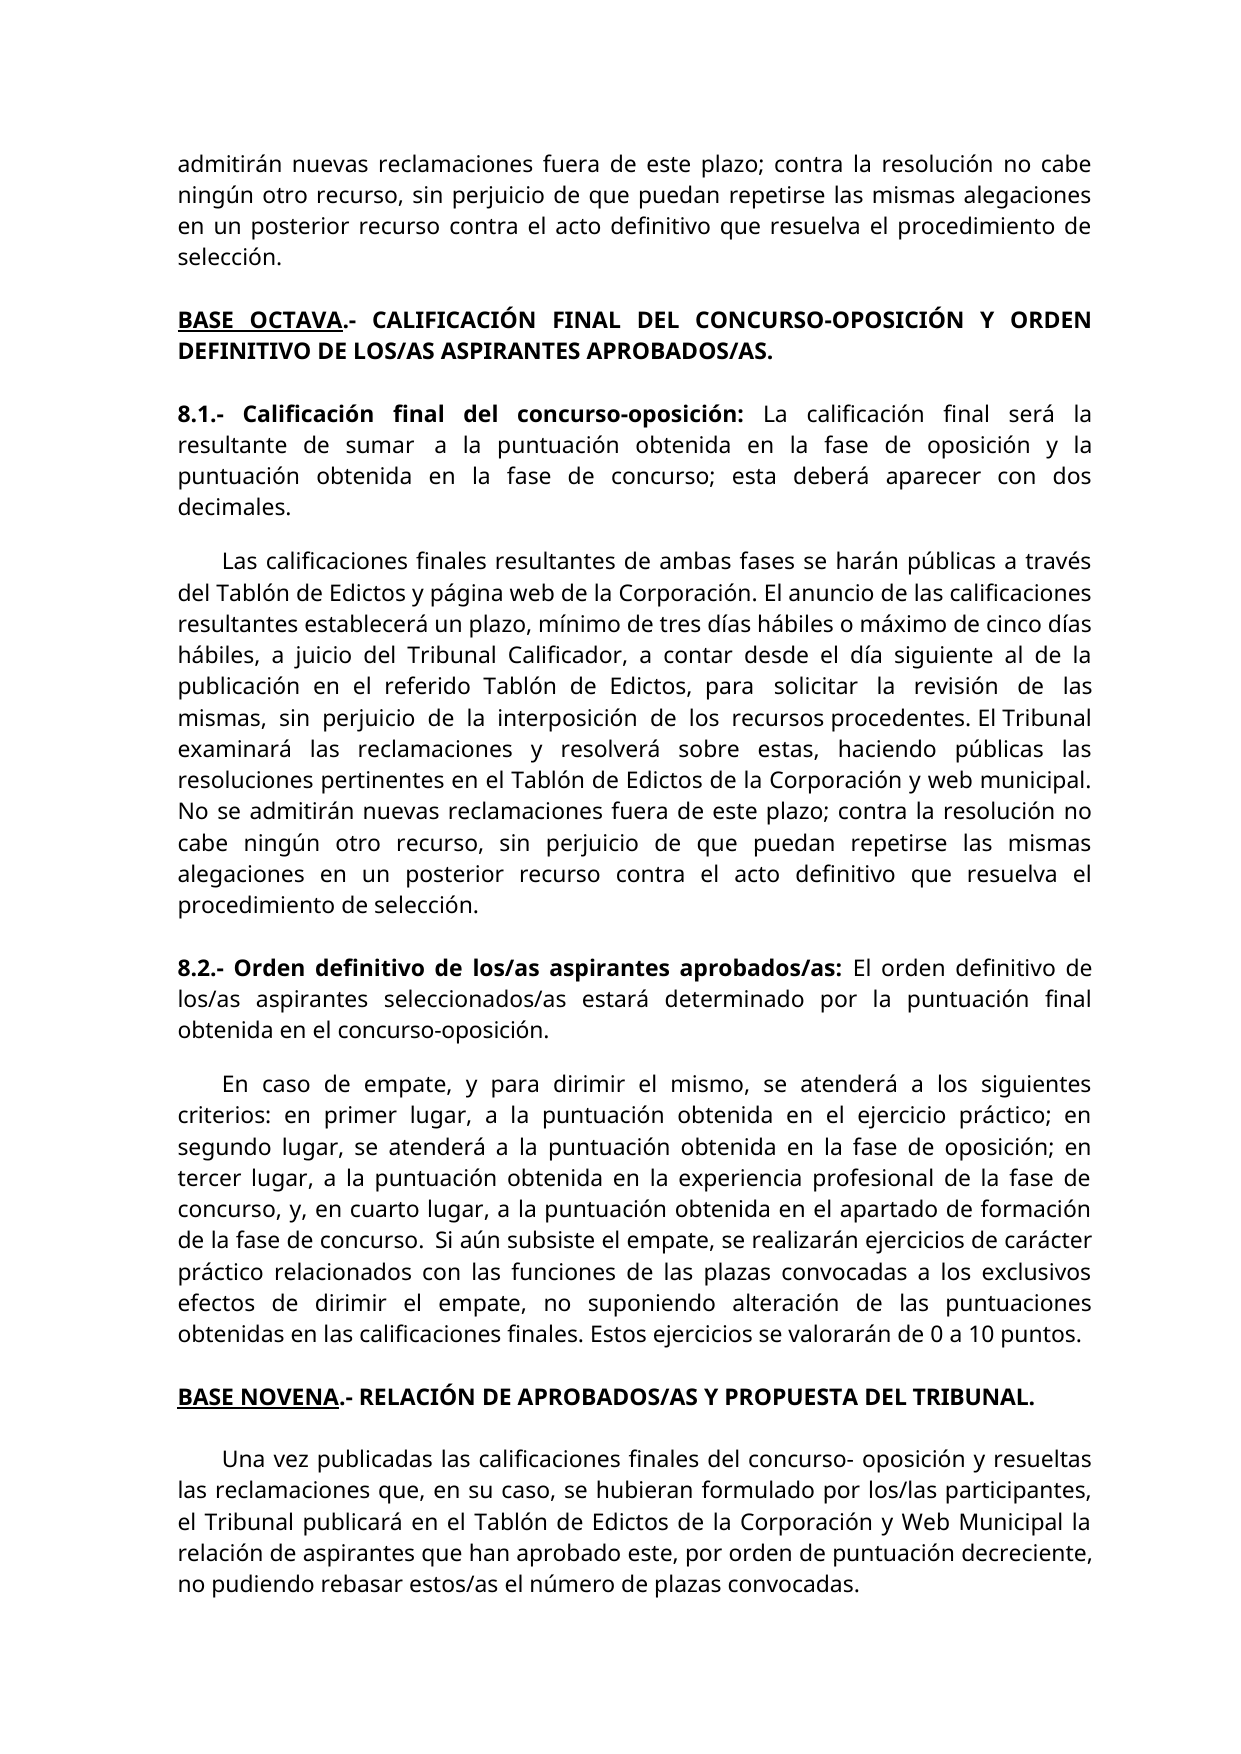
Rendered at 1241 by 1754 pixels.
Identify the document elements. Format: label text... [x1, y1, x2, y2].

subtitle BASE NOVENA.- RELACIÓN DE APROBADOS/AS Y PROPUESTA DEL TRIBUNAL. [177, 1381, 1093, 1412]
subtitle BASE OCTAVA.- CALIFICACIÓN FINAL DEL CONCURSO-OPOSICIÓN Y ORDEN DEFINITIVO DE LOS/AS ASPIRANTES APROBADOS/AS. [177, 304, 1093, 366]
text 8.2.- Orden definitivo de los/as aspirantes aprobados/as: El orden definitivo de los/as aspirantes seleccionados/as estará determinado por la puntuación final obtenida en el concurso-oposición. [177, 952, 1093, 1045]
text En caso de empate, y para dirimir el mismo, se atenderá a los siguientes criterios: en primer lugar, a la puntuación obtenida en el ejercicio práctico; en segundo lugar, se atenderá a la puntuación obtenida en la fase de oposición; en tercer lugar, a la puntuación obtenida en la experiencia profesional de la fase de concurso, y, en cuarto lugar, a la puntuación obtenida en el apartado de formación de la fase de concurso. Si aún subsiste el empate, se realizarán ejercicios de carácter práctico relacionados con las funciones de las plazas convocadas a los exclusivos efectos de dirimir el empate, no suponiendo alteración de las puntuaciones obtenidas en las calificaciones finales. Estos ejercicios se valorarán de 0 a 10 puntos. [177, 1068, 1093, 1349]
text Las calificaciones finales resultantes de ambas fases se harán públicas a través del Tablón de Edictos y página web de la Corporación. El anuncio de las calificaciones resultantes establecerá un plazo, mínimo de tres días hábiles o máximo de cinco días hábiles, a juicio del Tribunal Calificador, a contar desde el día siguiente al de la publicación en el referido Tablón de Edictos, para solicitar la revisión de las mismas, sin perjuicio de la interposición de los recursos procedentes. El Tribunal examinará las reclamaciones y resolverá sobre estas, haciendo públicas las resoluciones pertinentes en el Tablón de Edictos de la Corporación y web municipal. No se admitirán nuevas reclamaciones fuera de este plazo; contra la resolución no cabe ningún otro recurso, sin perjuicio de que puedan repetirse las mismas alegaciones en un posterior recurso contra el acto definitivo que resuelva el procedimiento de selección. [177, 545, 1093, 920]
text 8.1.- Calificación final del concurso-oposición: La calificación final será la resultante de sumar a la puntuación obtenida en la fase de oposición y la puntuación obtenida en la fase de concurso; esta deberá aparecer con dos decimales. [177, 398, 1093, 523]
text admitirán nuevas reclamaciones fuera de este plazo; contra la resolución no cabe ningún otro recurso, sin perjuicio de que puedan repetirse las mismas alegaciones en un posterior recurso contra el acto definitivo que resuelva el procedimiento de selección. [177, 148, 1093, 273]
text Una vez publicadas las calificaciones finales del concurso- oposición y resueltas las reclamaciones que, en su caso, se hubieran formulado por los/las participantes, el Tribunal publicará en el Tablón de Edictos de la Corporación y Web Municipal la relación de aspirantes que han aprobado este, por orden de puntuación decreciente, no pudiendo rebasar estos/as el número de plazas convocadas. [177, 1443, 1093, 1599]
